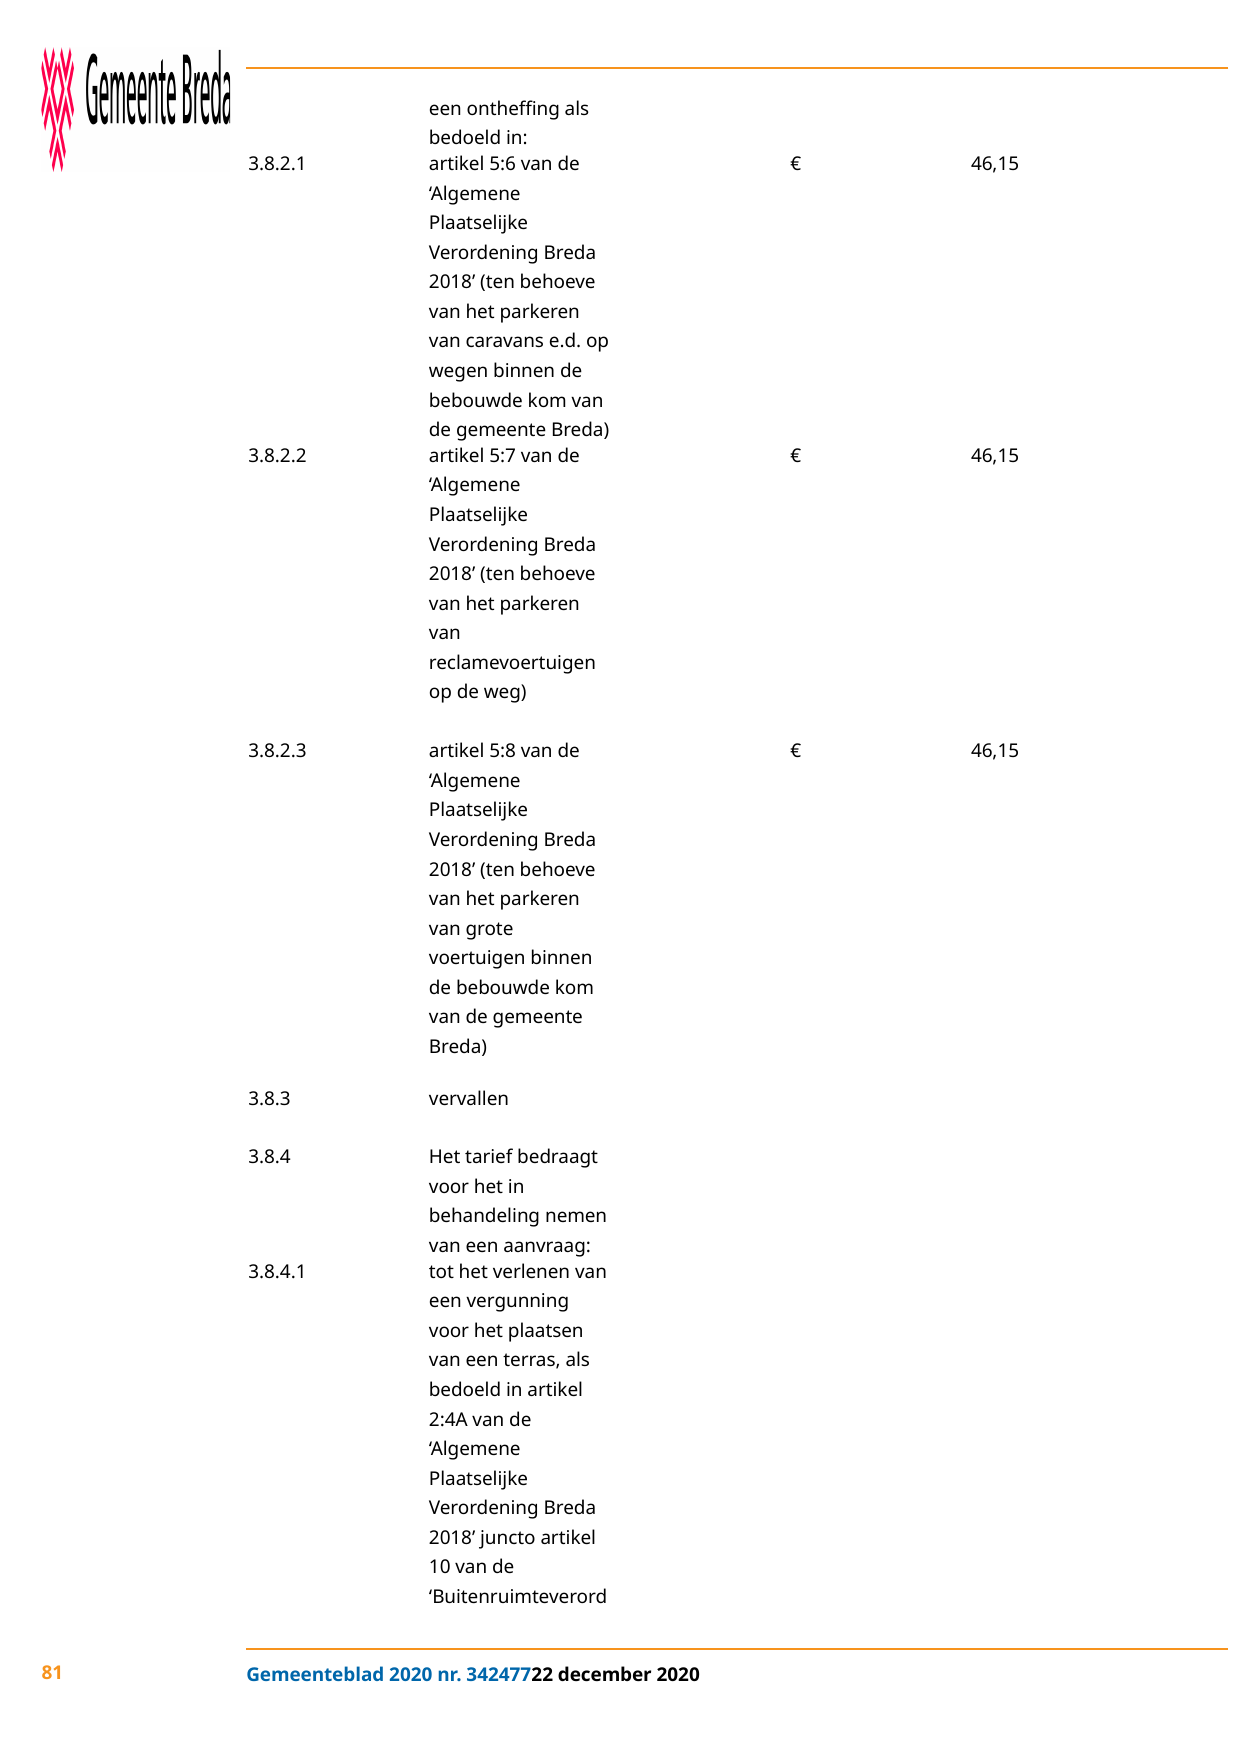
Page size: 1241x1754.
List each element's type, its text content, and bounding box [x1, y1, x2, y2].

table_cell 46,15 [971, 150, 1152, 442]
table_cell [609, 1059, 790, 1085]
table_header 46,15 [971, 738, 1152, 1059]
table_header 3.8.4 [248, 1143, 429, 1258]
table_cell [248, 95, 429, 150]
table_cell een ontheffing als bedoeld in: [429, 95, 609, 150]
table_cell 3.8.2.1 [248, 150, 429, 442]
table_cell [971, 1059, 1152, 1085]
table_cell 3.8.3 [248, 1085, 429, 1110]
table_cell 3.8.4.1 [248, 1258, 429, 1609]
table_cell [790, 95, 971, 150]
table_cell [971, 1258, 1152, 1609]
table_cell [971, 95, 1152, 150]
table_cell [790, 1258, 971, 1609]
table_cell [790, 1059, 971, 1085]
picture [41, 47, 231, 172]
table_header artikel 5:8 van de ‘Algemene Plaatselijke Verordening Breda 2018’ (ten behoeve van het parkeren van grote voertuigen binnen de bebouwde kom van de gemeente Breda) [429, 738, 609, 1059]
table_cell 46,15 [971, 442, 1152, 704]
table_cell 3.8.2.2 [248, 442, 429, 704]
table_cell [248, 1059, 429, 1085]
table_cell € [790, 442, 971, 704]
table_header [609, 1143, 790, 1258]
table_cell [790, 1085, 971, 1110]
table_cell artikel 5:7 van de ‘Algemene Plaatselijke Verordening Breda 2018’ (ten behoeve van het parkeren van reclamevoertuigen op de weg) [429, 442, 609, 704]
table_cell vervallen [429, 1085, 609, 1110]
table_cell artikel 5:6 van de ‘Algemene Plaatselijke Verordening Breda 2018’ (ten behoeve van het parkeren van caravans e.d. op wegen binnen de bebouwde kom van de gemeente Breda) [429, 150, 609, 442]
table_cell [609, 150, 790, 442]
table_header € [790, 738, 971, 1059]
table_cell € [790, 150, 971, 442]
table_header [971, 1143, 1152, 1258]
table_header Het tarief bedraagt voor het in behandeling nemen van een aanvraag: [429, 1143, 609, 1258]
table_cell [609, 1258, 790, 1609]
table_cell [609, 442, 790, 704]
table_cell [429, 1059, 609, 1085]
table_cell [609, 1085, 790, 1110]
table_header 3.8.2.3 [248, 738, 429, 1059]
table_cell tot het verlenen van een vergunning voor het plaatsen van een terras, als bedoeld in artikel 2:4A van de ‘Algemene Plaatselijke Verordening Breda 2018’ juncto artikel 10 van de ‘Buitenruimteverord [429, 1258, 609, 1609]
table_cell [609, 95, 790, 150]
table_header [609, 738, 790, 1059]
table_cell [971, 1085, 1152, 1110]
table_header [790, 1143, 971, 1258]
